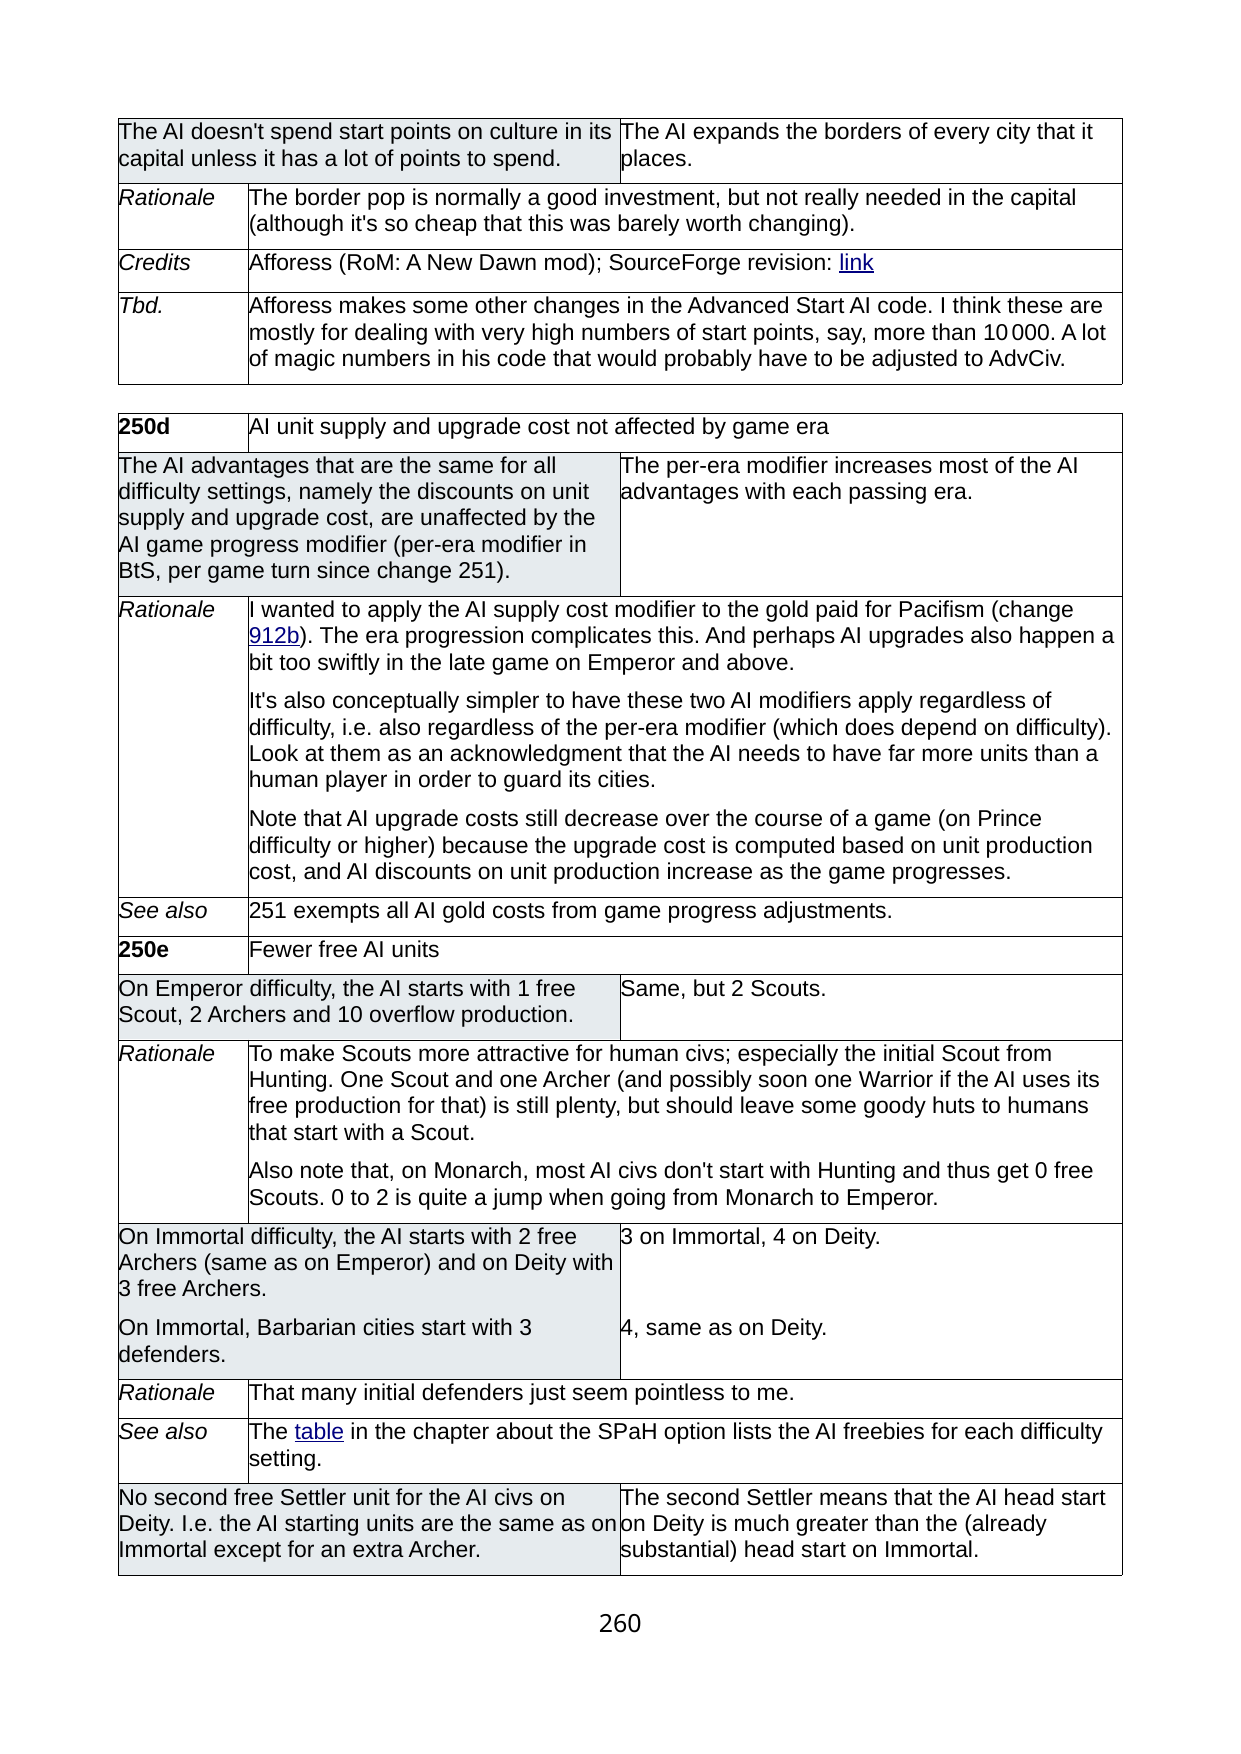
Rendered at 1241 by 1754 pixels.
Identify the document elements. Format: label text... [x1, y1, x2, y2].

table_cell Rationale [119, 1380, 248, 1418]
table_cell The second Settler means that the AI head start on Deity is much greater than the (already substantial) head start on Immortal. [621, 1484, 1122, 1575]
table_cell On Emperor difficulty, the AI starts with 1 free Scout, 2 Archers and 10 overflow production. [119, 975, 620, 1039]
table_cell See also [119, 1419, 248, 1483]
table_cell The per-era modifier increases most of the AI advantages with each passing era. [621, 453, 1122, 596]
table_cell The border pop is normally a good investment, but not really needed in the capital (although it's so cheap that this was barely worth changing). [249, 184, 1122, 248]
table_cell The AI advantages that are the same for all difficulty settings, namely the discounts on unit supply and upgrade cost, are unaffected by the AI game progress modifier (per-era modifier in BtS, per game turn since change 251). [119, 453, 620, 596]
table_cell See also [119, 898, 248, 936]
table_cell Tbd. [119, 293, 248, 384]
table_cell Rationale [119, 184, 248, 248]
table_cell To make Scouts more attractive for human civs; especially the initial Scout from Hunting. One Scout and one Archer (and possibly soon one Warrior if the AI uses its free production for that) is still plenty, but should leave some goody huts to humans that start with a Scout. Also note that, on Monarch, most AI civs don't start with Hunting and thus get 0 free Scouts. 0 to 2 is quite a jump when going from Monarch to Emperor. [249, 1041, 1122, 1223]
table_cell The AI doesn't spend start points on culture in its capital unless it has a lot of points to spend. [119, 119, 620, 183]
table_cell Rationale [119, 597, 248, 897]
table_cell Same, but 2 Scouts. [621, 975, 1122, 1039]
table_cell Credits [119, 250, 248, 292]
table_cell The AI expands the borders of every city that it places. [621, 119, 1122, 183]
table_cell No second free Settler unit for the AI civs on Deity. I.e. the AI starting units are the same as on Immortal except for an extra Archer. [119, 1484, 620, 1575]
table_cell Fewer free AI units [249, 937, 1122, 974]
table_cell 250e [119, 937, 248, 974]
table_cell 3 on Immortal, 4 on Deity. 4, same as on Deity. [621, 1224, 1122, 1379]
table_cell 251 exempts all AI gold costs from game progress adjustments. [249, 898, 1122, 936]
table_cell I wanted to apply the AI supply cost modifier to the gold paid for Pacifism (change 912b). The era progression complicates this. And perhaps AI upgrades also happen a bit too swiftly in the late game on Emperor and above. It's also conceptually simpler to have these two AI modifiers apply regardless of difficulty, i.e. also regardless of the per-era modifier (which does depend on difficulty). Look at them as an acknowledgment that the AI needs to have far more units than a human player in order to guard its cities. Note that AI upgrade costs still decrease over the course of a game (on Prince difficulty or higher) because the upgrade cost is computed based on unit production cost, and AI discounts on unit production increase as the game progresses. [249, 597, 1122, 897]
table_cell Afforess makes some other changes in the Advanced Start AI code. I think these are mostly for dealing with very high numbers of start points, say, more than 10 000. A lot of magic numbers in his code that would probably have to be adjusted to AdvCiv. [249, 293, 1122, 384]
table_cell Rationale [119, 1041, 248, 1223]
table_cell On Immortal difficulty, the AI starts with 2 free Archers (same as on Emperor) and on Deity with 3 free Archers. On Immortal, Barbarian cities start with 3 defenders. [119, 1224, 620, 1379]
table_header 250d [119, 414, 248, 452]
table_cell That many initial defenders just seem pointless to me. [249, 1380, 1122, 1418]
table_header AI unit supply and upgrade cost not affected by game era [249, 414, 1122, 452]
table_cell Afforess (RoM: A New Dawn mod); SourceForge revision: link [249, 250, 1122, 292]
table_cell The table in the chapter about the SPaH option lists the AI freebies for each difficulty setting. [249, 1419, 1122, 1483]
